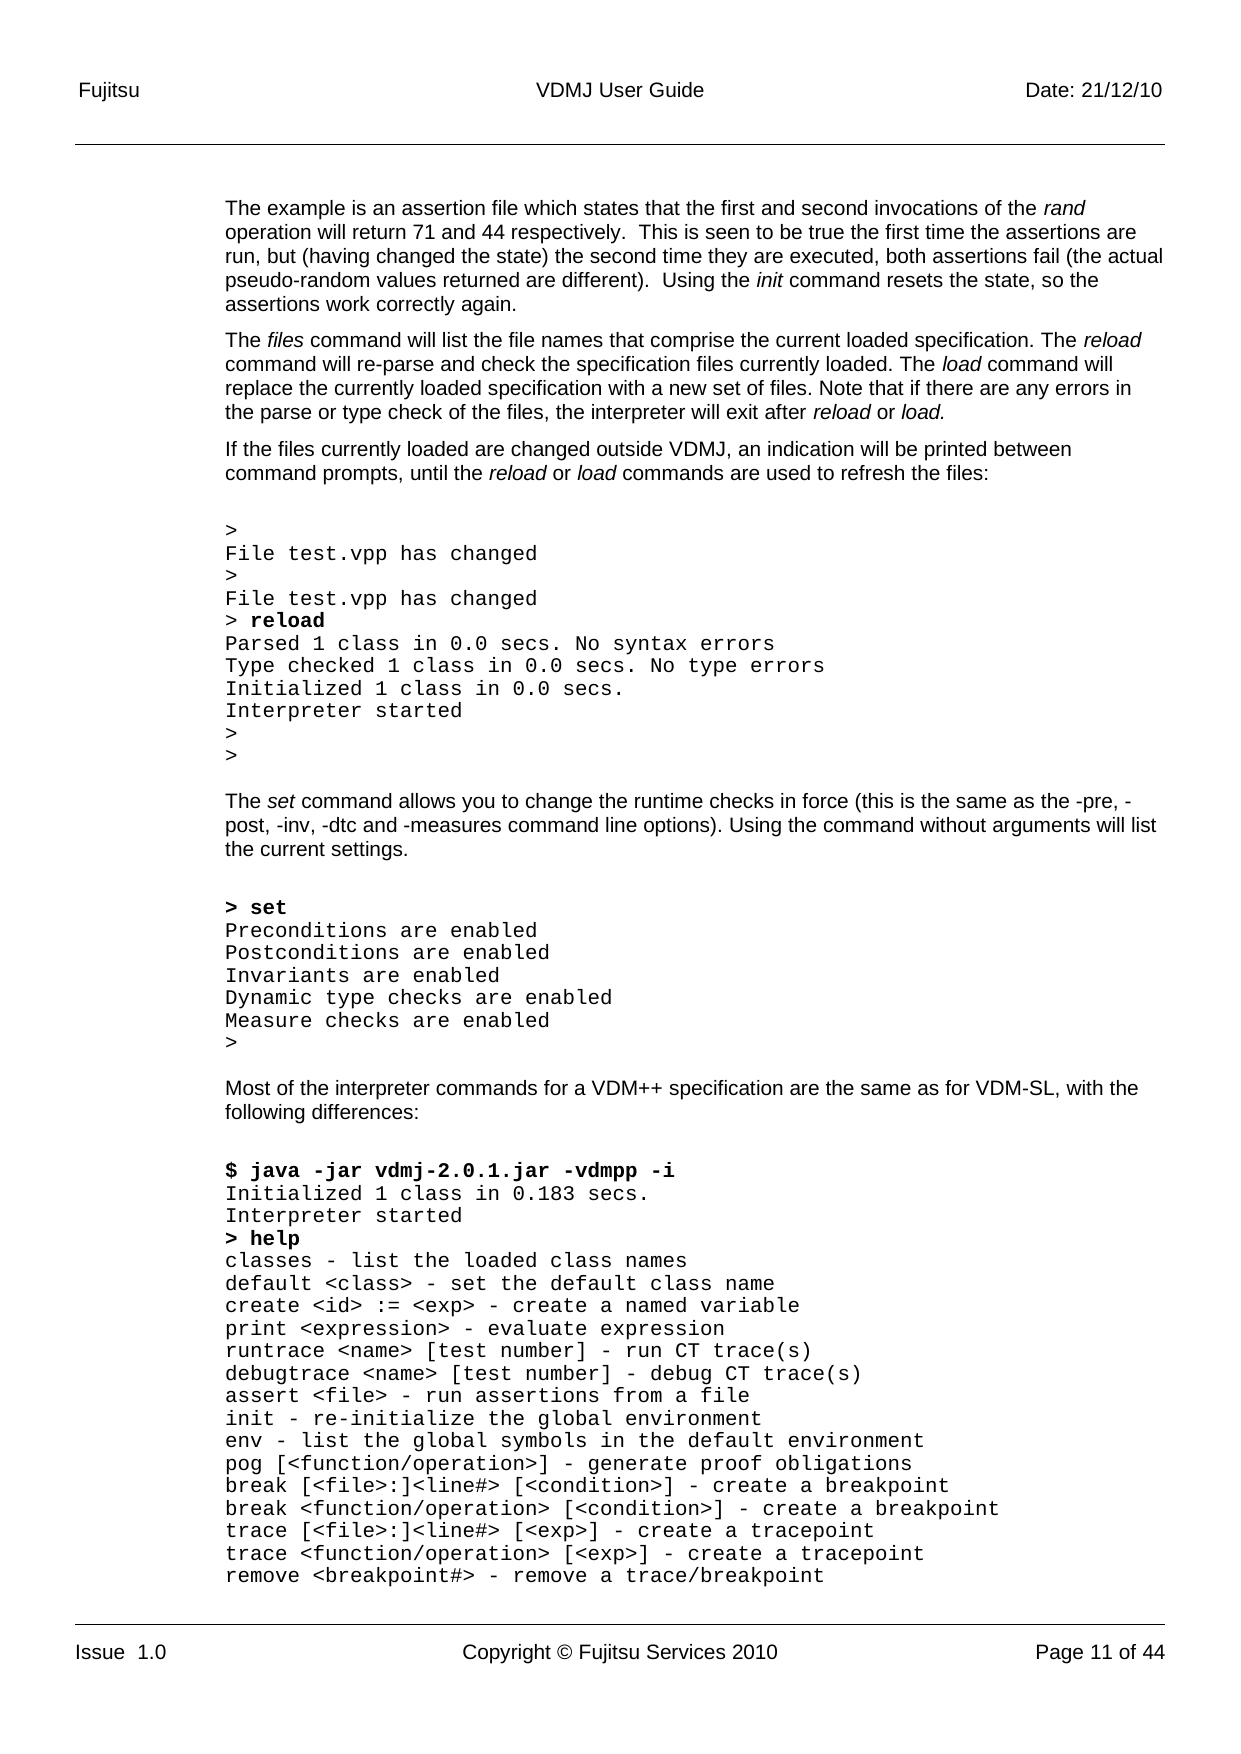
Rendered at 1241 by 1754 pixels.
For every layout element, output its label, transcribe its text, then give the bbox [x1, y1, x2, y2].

text env - list the global symbols in the default environment [225, 1429, 1165, 1452]
text > [225, 520, 1165, 542]
text Type checked 1 class in 0.0 secs. No type errors [225, 655, 1165, 677]
text break <function/operation> [<condition>] - create a breakpoint [225, 1497, 1165, 1519]
text default <class> - set the default class name [225, 1272, 1165, 1294]
text The files command will list the file names that comprise the current loaded specification. The reload command will re-parse and check the specification files currently loaded. The load command will replace the currently loaded specification with a new set of files. Note that if there are any errors in the parse or type check of the files, the interpreter will exit after reload or load. [225, 328, 1165, 424]
text init - re-initialize the global environment [225, 1407, 1165, 1429]
text Initialized 1 class in 0.183 secs. [225, 1182, 1165, 1204]
text create <id> := <exp> - create a named variable [225, 1294, 1165, 1317]
text File test.vpp has changed [225, 542, 1165, 565]
text $ java -jar vdmj-2.0.1.jar -vdmpp -i [225, 1159, 1165, 1182]
text print <expression> - evaluate expression [225, 1317, 1165, 1339]
text > set [225, 897, 1165, 919]
text pog [<function/operation>] - generate proof obligations [225, 1452, 1165, 1474]
text > [225, 745, 1165, 767]
text File test.vpp has changed [225, 587, 1165, 610]
text classes - list the loaded class names [225, 1249, 1165, 1272]
text trace <function/operation> [<exp>] - create a tracepoint [225, 1542, 1165, 1564]
text > [225, 722, 1165, 745]
text > [225, 565, 1165, 587]
text Dynamic type checks are enabled [225, 987, 1165, 1009]
text The example is an assertion file which states that the first and second invocations of the rand operation will return 71 and 44 respectively. This is seen to be true the first time the assertions are run, but (having changed the state) the second time they are executed, both assertions fail (the actual pseudo-random values returned are different). Using the init command resets the state, so the assertions work correctly again. [225, 196, 1165, 316]
text remove <breakpoint#> - remove a trace/breakpoint [225, 1564, 1165, 1587]
text > help [225, 1227, 1165, 1249]
text Interpreter started [225, 1204, 1165, 1227]
text Parsed 1 class in 0.0 secs. No syntax errors [225, 632, 1165, 655]
text break [<file>:]<line#> [<condition>] - create a breakpoint [225, 1474, 1165, 1497]
text Preconditions are enabled [225, 919, 1165, 942]
text The set command allows you to change the runtime checks in force (this is the same as the -pre, -post, -inv, -dtc and -measures command line options). Using the command without arguments will list the current settings. [225, 790, 1165, 862]
text debugtrace <name> [test number] - debug CT trace(s) [225, 1362, 1165, 1384]
text Most of the interpreter commands for a VDM++ specification are the same as for VDM-SL, with the following differences: [225, 1077, 1165, 1124]
text Postconditions are enabled [225, 942, 1165, 964]
text Invariants are enabled [225, 964, 1165, 987]
text > [225, 1032, 1165, 1054]
text If the files currently loaded are changed outside VDMJ, an indication will be printed between command prompts, until the reload or load commands are used to refresh the files: [225, 437, 1165, 485]
text runtrace <name> [test number] - run CT trace(s) [225, 1339, 1165, 1362]
text Measure checks are enabled [225, 1009, 1165, 1032]
text > reload [225, 610, 1165, 632]
text Initialized 1 class in 0.0 secs. [225, 677, 1165, 700]
text assert <file> - run assertions from a file [225, 1384, 1165, 1407]
text Interpreter started [225, 700, 1165, 722]
text trace [<file>:]<line#> [<exp>] - create a tracepoint [225, 1519, 1165, 1542]
